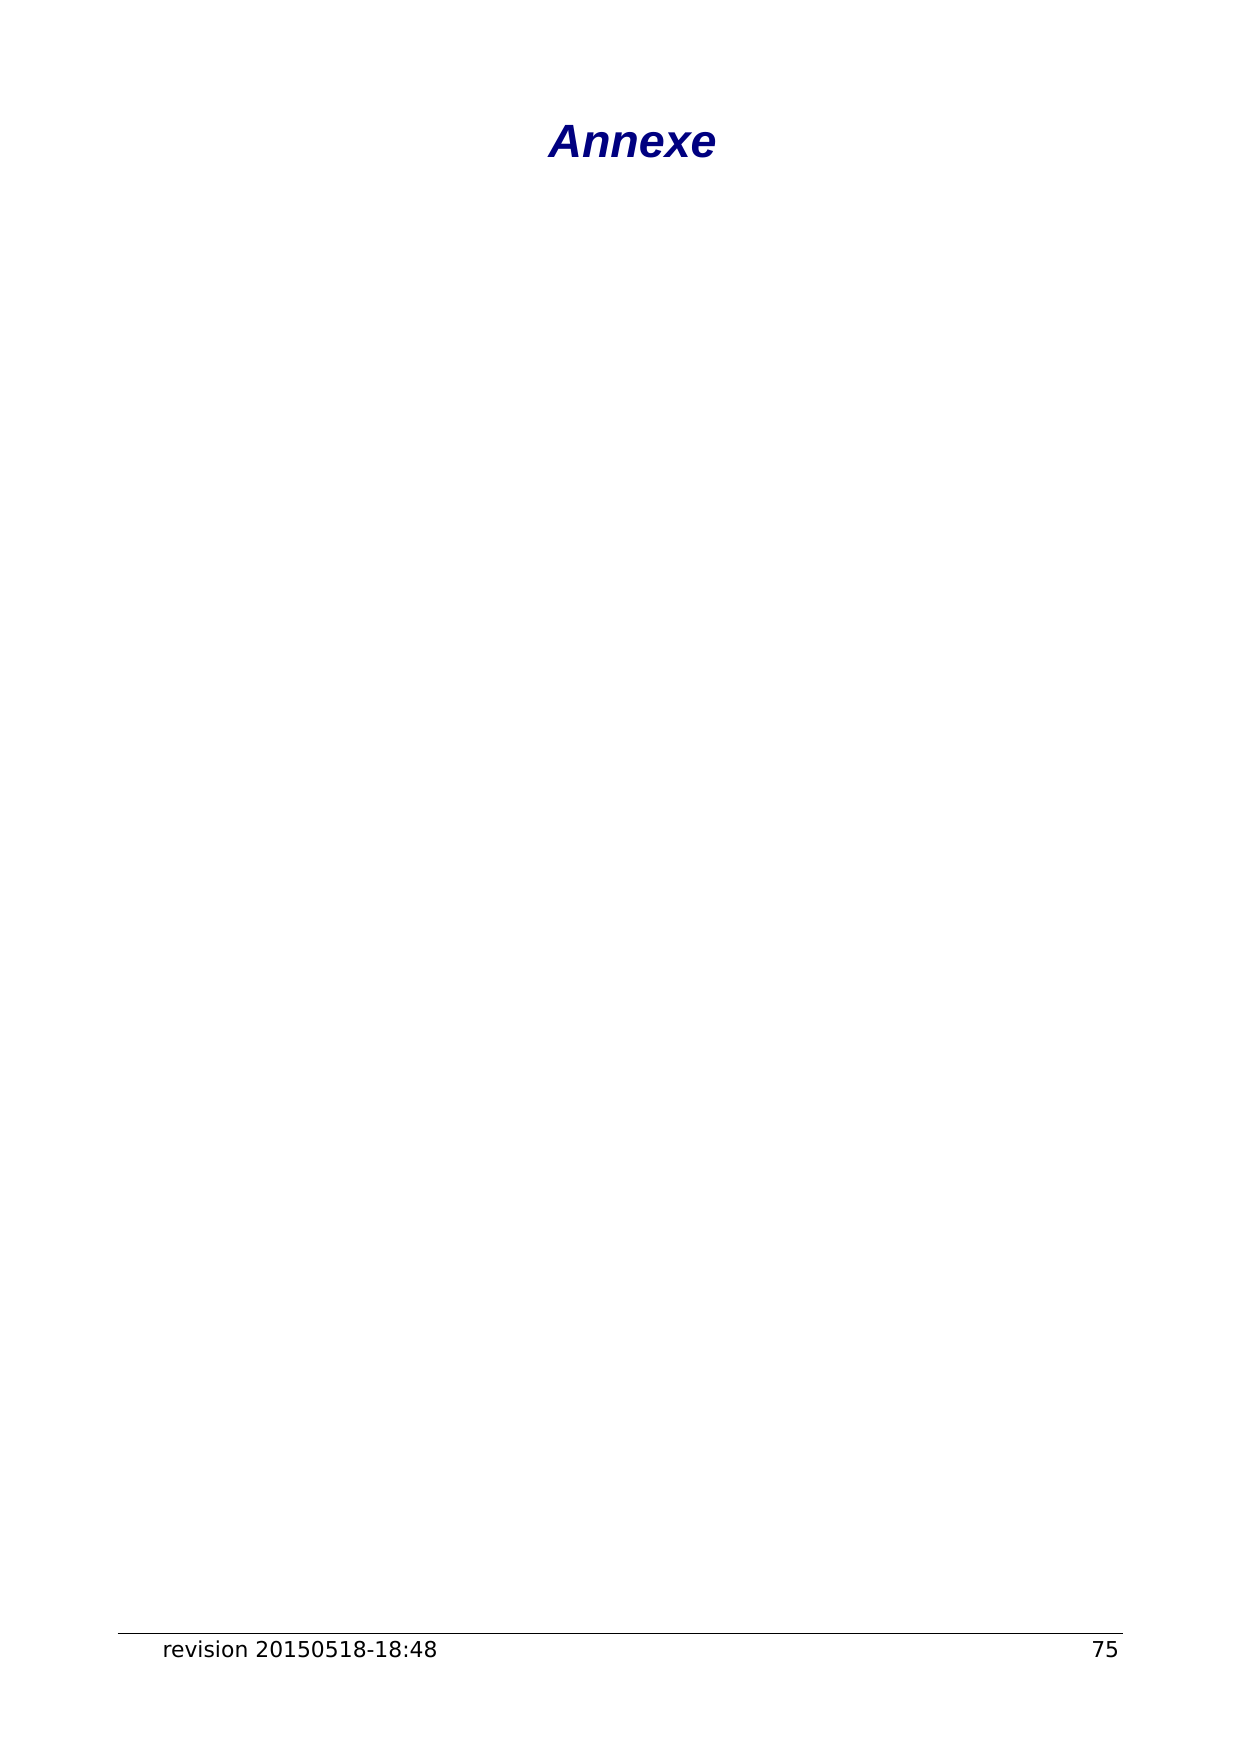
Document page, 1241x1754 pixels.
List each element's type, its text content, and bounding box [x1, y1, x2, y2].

subtitle Annexe [159, 113, 1123, 167]
